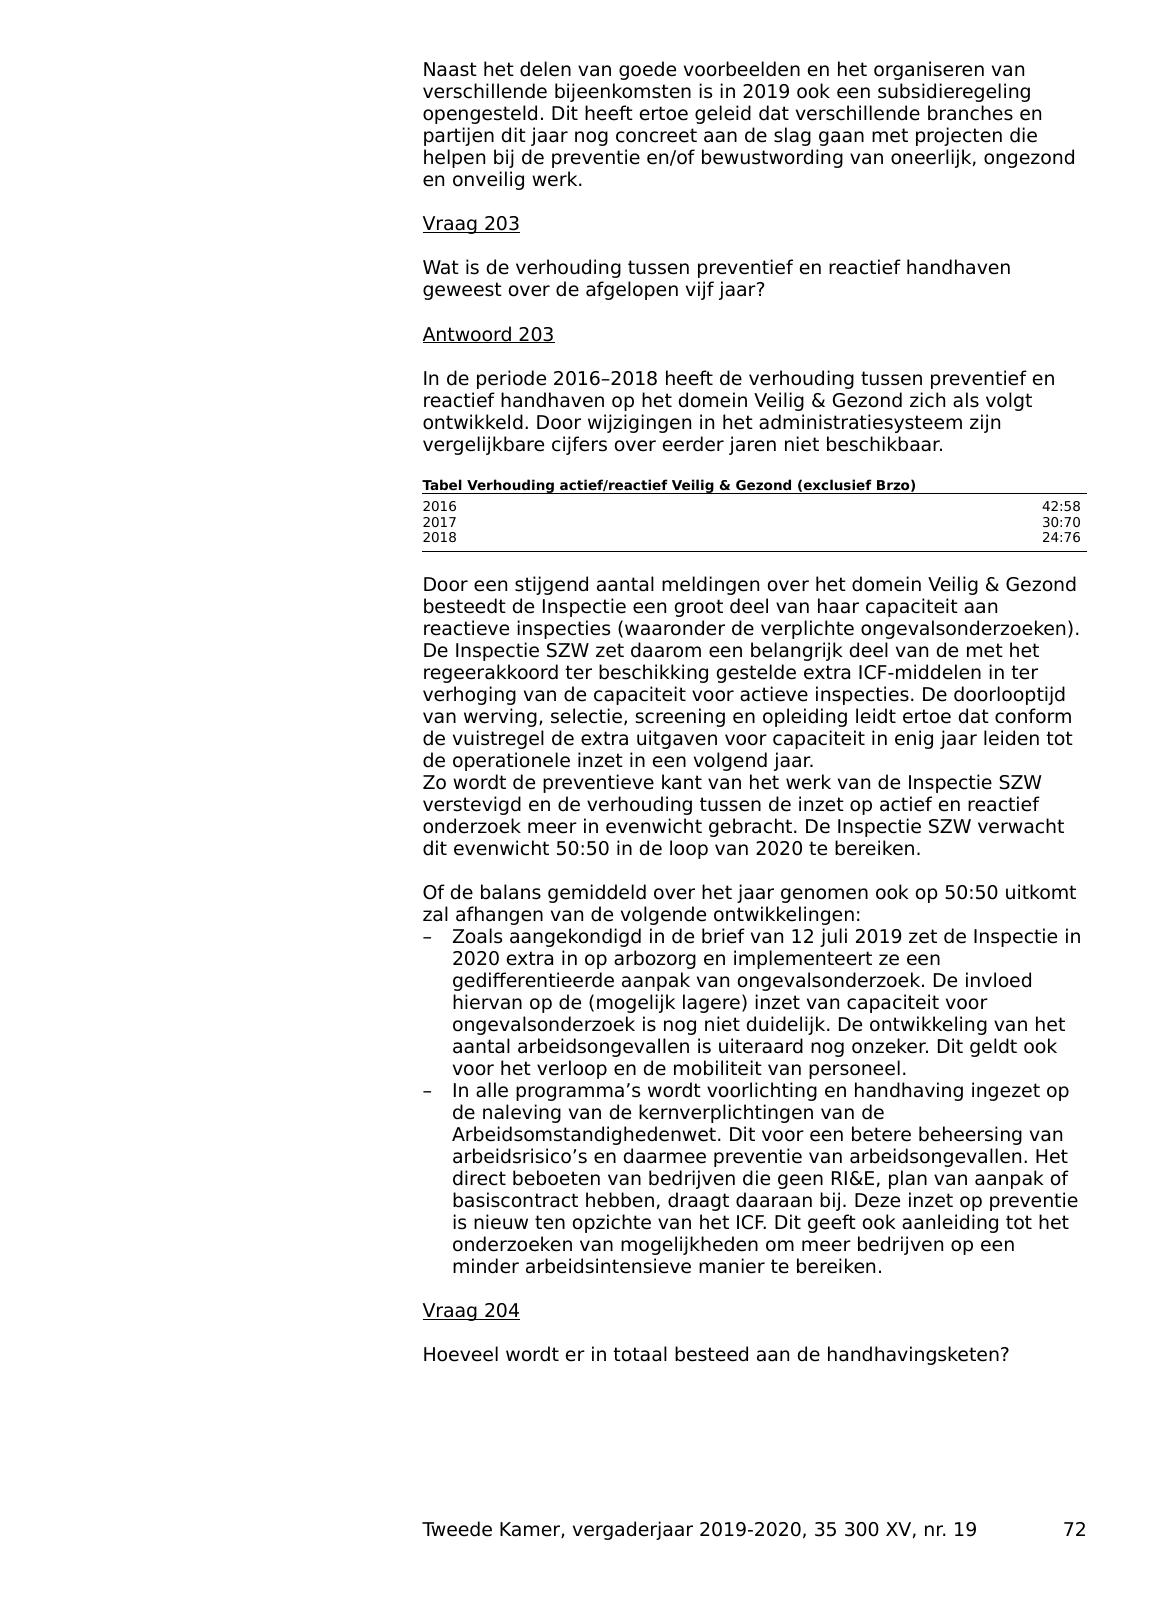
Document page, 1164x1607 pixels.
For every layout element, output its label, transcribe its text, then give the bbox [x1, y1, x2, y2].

subtitle Vraag 204 [422, 1300, 1087, 1322]
table_header Tabel Verhouding actief/reactief Veilig & Gezond (exclusief Brzo) [422, 478, 1087, 493]
text Door een stijgend aantal meldingen over het domein Veilig & Gezond besteedt de Inspectie een groot deel van haar capaciteit aan reactieve inspecties (waaronder de verplichte ongevalsonderzoeken). De Inspectie SZW zet daarom een belangrijk deel van de met het regeerakkoord ter beschikking gestelde extra ICF-middelen in ter verhoging van de capaciteit voor actieve inspecties. De doorlooptijd van werving, selectie, screening en opleiding leidt ertoe dat conform de vuistregel de extra uitgaven voor capaciteit in enig jaar leiden tot de operationele inzet in een volgend jaar. [422, 574, 1087, 772]
table_cell 2017 [422, 515, 954, 530]
table_cell 30:70 [954, 515, 1087, 530]
table_cell 42:58 [954, 494, 1087, 514]
table_cell 24:76 [954, 530, 1087, 551]
text – In alle programma’s wordt voorlichting en handhaving ingezet op de naleving van de kernverplichtingen van de Arbeidsomstandighedenwet. Dit voor een betere beheersing van arbeidsrisico’s en daarmee preventie van arbeidsongevallen. Het direct beboeten van bedrijven die geen RI&E, plan van aanpak of basiscontract hebben, draagt daaraan bij. Deze inzet op preventie is nieuw ten opzichte van het ICF. Dit geeft ook aanleiding tot het onderzoeken van mogelijkheden om meer bedrijven op een minder arbeidsintensieve manier te bereiken. [422, 1080, 1087, 1277]
table_cell 2016 [422, 494, 954, 514]
text Hoeveel wordt er in totaal besteed aan de handhavingsketen? [422, 1344, 1087, 1366]
text Zo wordt de preventieve kant van het werk van de Inspectie SZW verstevigd en de verhouding tussen de inzet op actief en reactief onderzoek meer in evenwicht gebracht. De Inspectie SZW verwacht dit evenwicht 50:50 in de loop van 2020 te bereiken. [422, 772, 1087, 860]
text Of de balans gemiddeld over het jaar genomen ook op 50:50 uitkomt zal afhangen van de volgende ontwikkelingen: [422, 882, 1087, 926]
text In de periode 2016–2018 heeft de verhouding tussen preventief en reactief handhaven op het domein Veilig & Gezond zich als volgt ontwikkeld. Door wijzigingen in het administratiesysteem zijn vergelijkbare cijfers over eerder jaren niet beschikbaar. [422, 368, 1087, 456]
subtitle Vraag 203 [422, 213, 1087, 235]
text Wat is de verhouding tussen preventief en reactief handhaven geweest over de afgelopen vijf jaar? [422, 257, 1087, 301]
text – Zoals aangekondigd in de brief van 12 juli 2019 zet de Inspectie in 2020 extra in op arbozorg en implementeert ze een gedifferentieerde aanpak van ongevalsonderzoek. De invloed hiervan op de (mogelijk lagere) inzet van capaciteit voor ongevalsonderzoek is nog niet duidelijk. De ontwikkeling van het aantal arbeidsongevallen is uiteraard nog onzeker. Dit geldt ook voor het verloop en de mobiliteit van personeel. [422, 926, 1087, 1080]
subtitle Antwoord 203 [422, 323, 1087, 345]
table_cell 2018 [422, 530, 954, 551]
text Naast het delen van goede voorbeelden en het organiseren van verschillende bijeenkomsten is in 2019 ook een subsidieregeling opengesteld. Dit heeft ertoe geleid dat verschillende branches en partijen dit jaar nog concreet aan de slag gaan met projecten die helpen bij de preventie en/of bewustwording van oneerlijk, ongezond en onveilig werk. [422, 59, 1087, 191]
